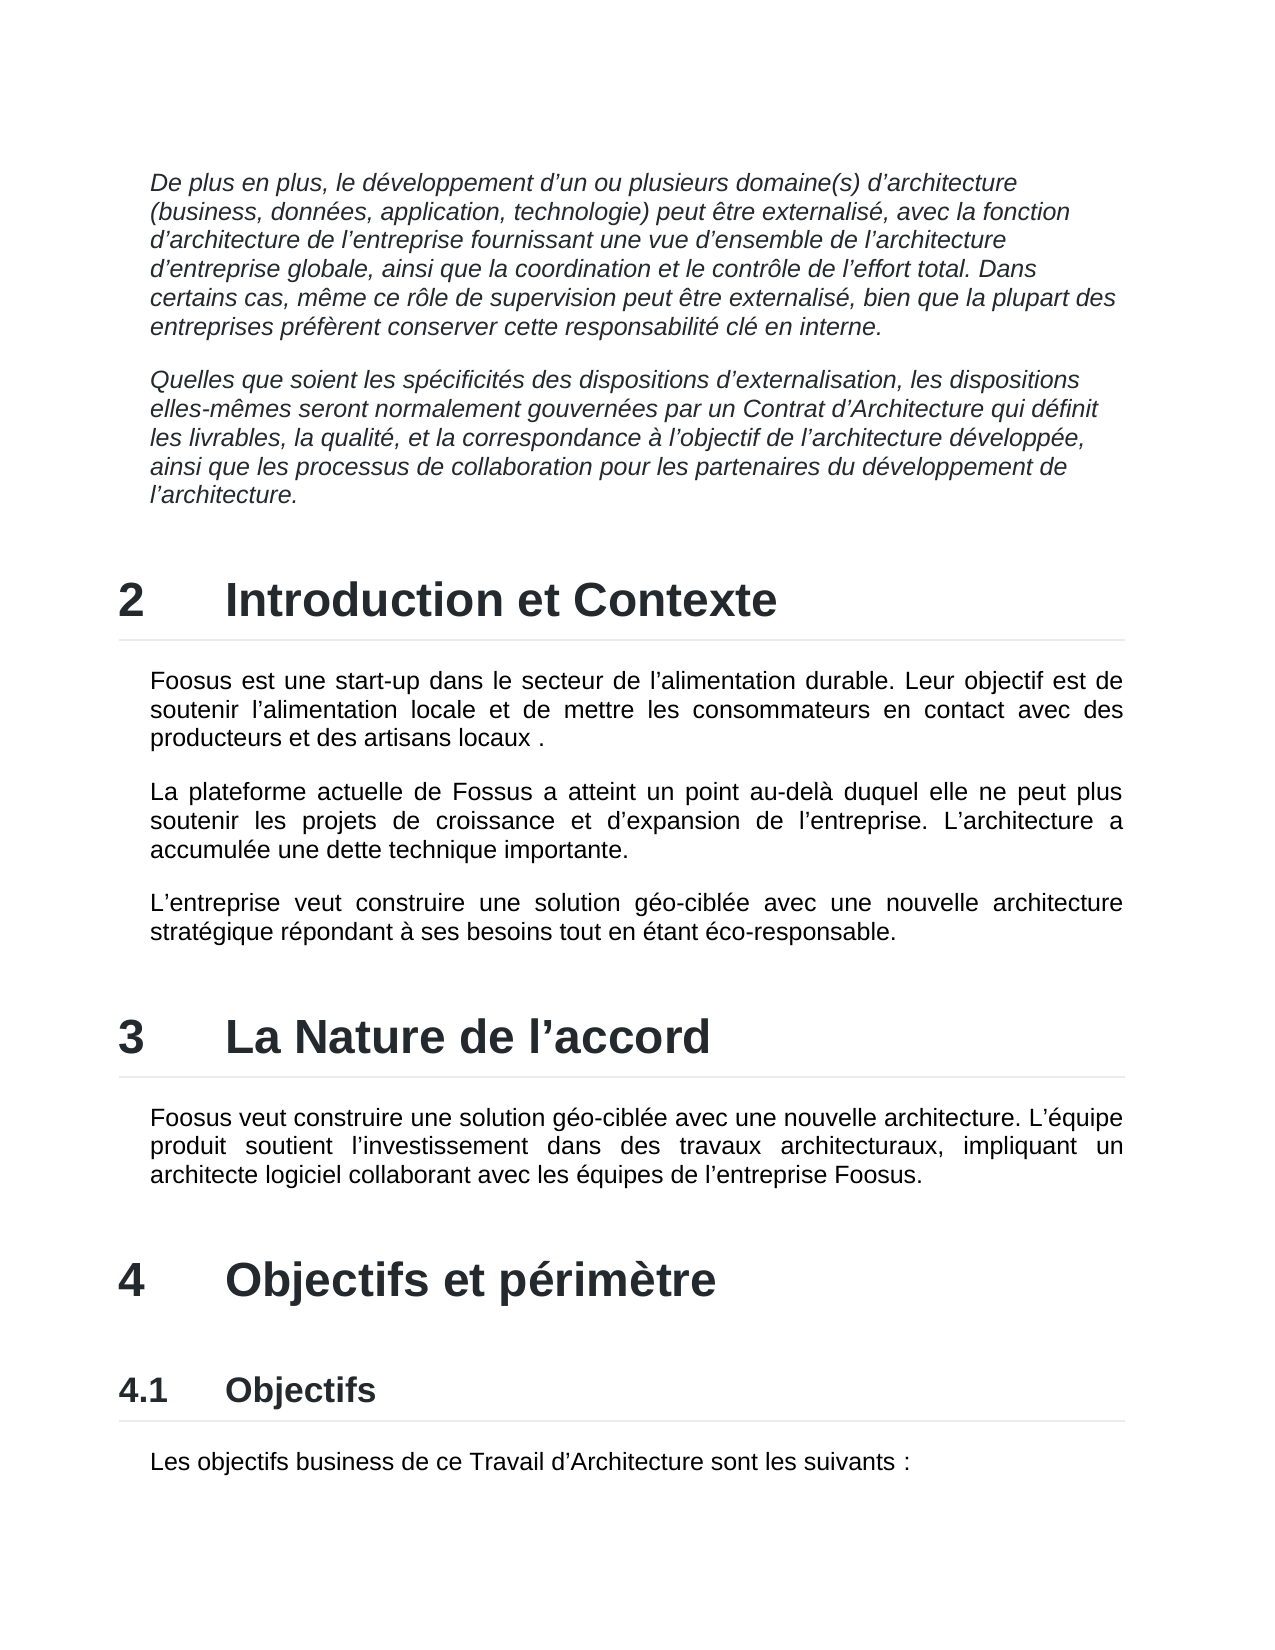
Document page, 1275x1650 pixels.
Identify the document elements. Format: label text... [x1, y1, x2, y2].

text Foosus est une start-up dans le secteur de l’alimentation durable. Leur objectif est de soutenir l’alimentation locale et de mettre les consommateurs en contact avec des producteurs et des artisans locaux . [150, 666, 1125, 752]
subtitle Objectifs et périmètre [119, 1251, 1125, 1306]
text La plateforme actuelle de Fossus a atteint un point au-delà duquel elle ne peut plus soutenir les projets de croissance et d’expansion de l’entreprise. L’architecture a accumulée une dette technique importante. [150, 777, 1125, 863]
text Quelles que soient les spécificités des dispositions d’externalisation, les dispositions elles-mêmes seront normalement gouvernées par un Contrat d’Architecture qui définit les livrables, la qualité, et la correspondance à l’objectif de l’architecture développée, ainsi que les processus de collaboration pour les partenaires du développement de l’architecture. [150, 366, 1125, 509]
subtitle Introduction et Contexte [119, 572, 1125, 639]
text Les objectifs business de ce Travail d’Architecture sont les suivants : [150, 1447, 1125, 1475]
text L’entreprise veut construire une solution géo-ciblée avec une nouvelle architecture stratégique répondant à ses besoins tout en étant éco-responsable. [150, 888, 1125, 946]
subtitle Objectifs [119, 1369, 1125, 1420]
text Foosus veut construire une solution géo-ciblée avec une nouvelle architecture. L’équipe produit soutient l’investissement dans des travaux architecturaux, impliquant un architecte logiciel collaborant avec les équipes de l’entreprise Foosus. [150, 1103, 1125, 1189]
text De plus en plus, le développement d’un ou plusieurs domaine(s) d’architecture (business, données, application, technologie) peut être externalisé, avec la fonction d’architecture de l’entreprise fournissant une vue d’ensemble de l’architecture d’entreprise globale, ainsi que la coordination et le contrôle de l’effort total. Dans certains cas, même ce rôle de supervision peut être externalisé, bien que la plupart des entreprises préfèrent conserver cette responsabilité clé en interne. [150, 168, 1125, 341]
subtitle La Nature de l’accord [119, 1008, 1125, 1076]
